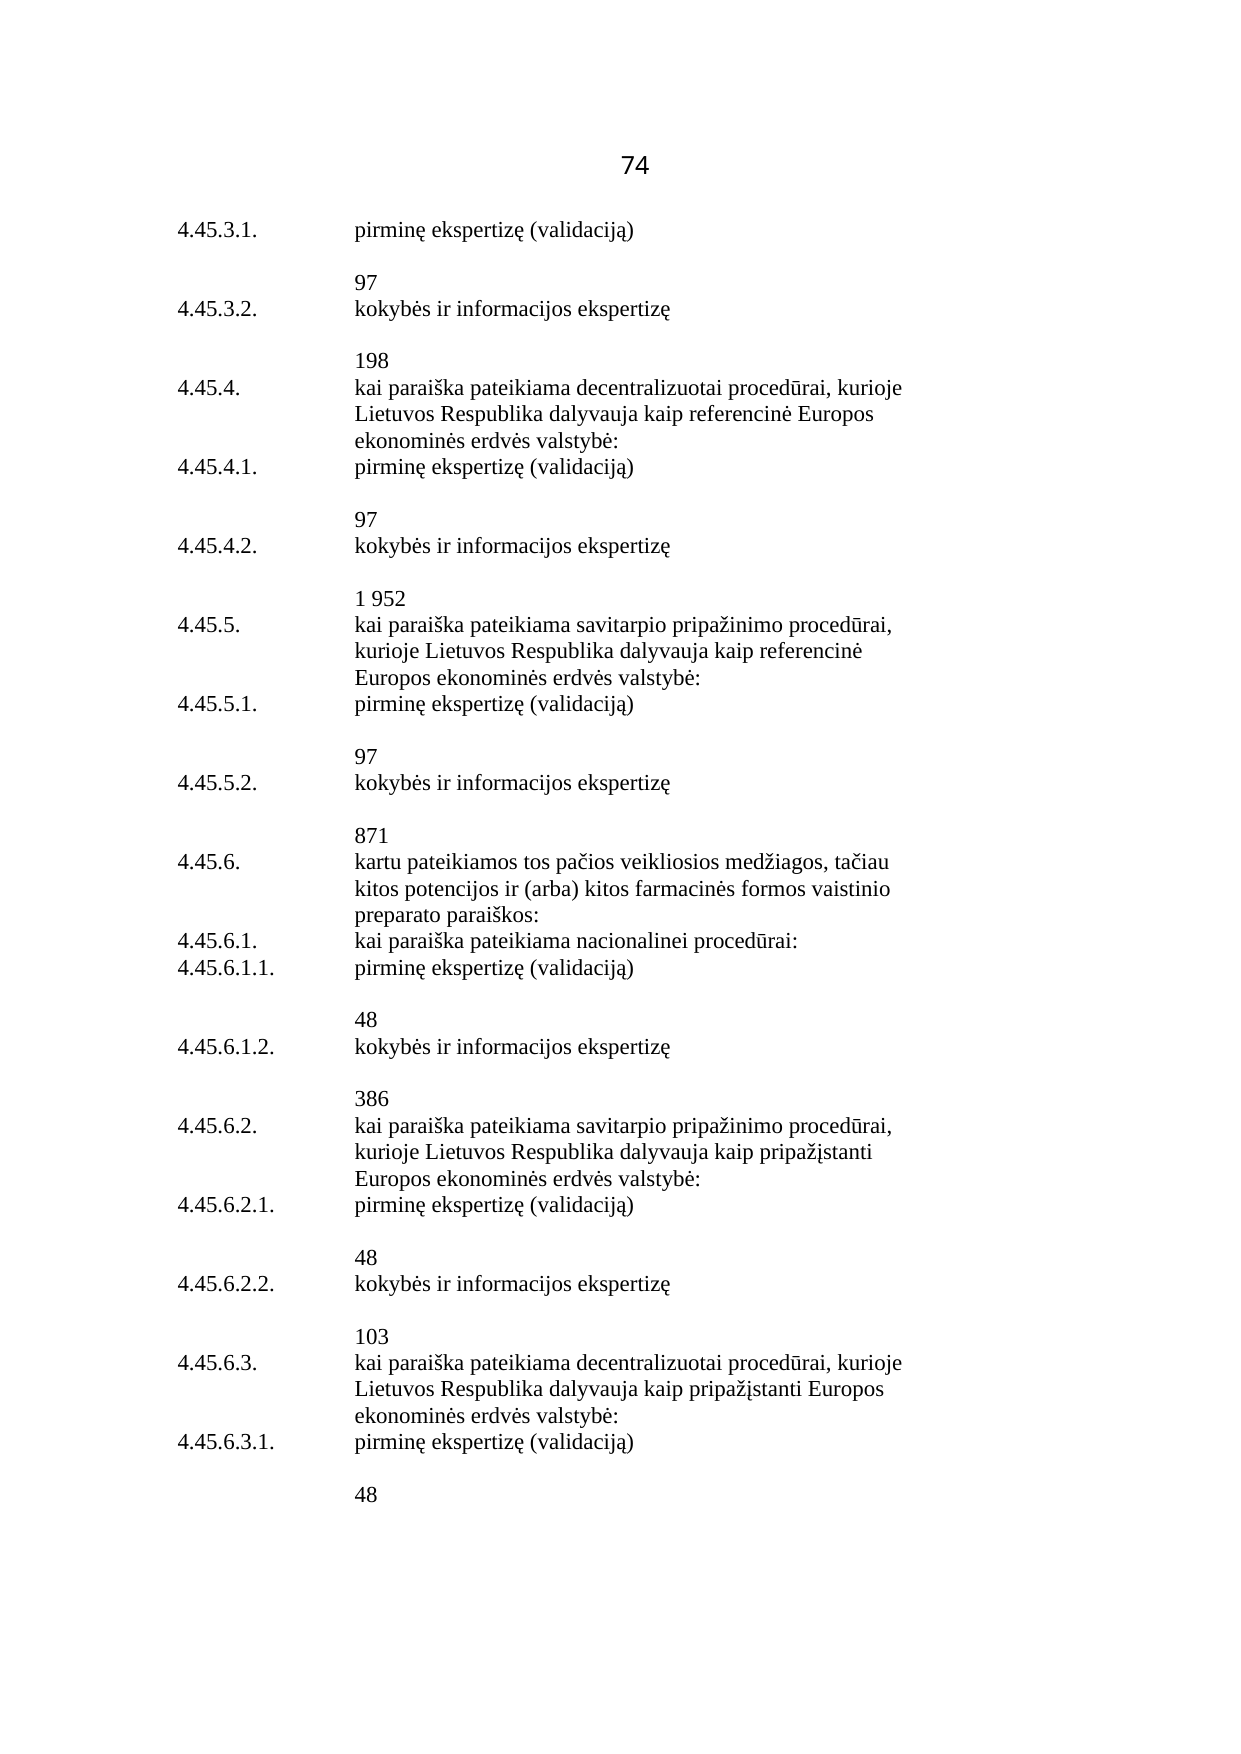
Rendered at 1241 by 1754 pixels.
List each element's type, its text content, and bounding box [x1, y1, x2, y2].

text kurioje Lietuvos Respublika dalyvauja kaip pripažįstanti [354, 1138, 945, 1164]
text ekonominės erdvės valstybė: [354, 1402, 945, 1428]
text 4.45.6.3.1. pirminę ekspertizę (validaciją) 48 [177, 1428, 945, 1507]
text 4.45.3.2. kokybės ir informacijos ekspertizę 198 [177, 295, 945, 374]
text 4.45.6. kartu pateikiamos tos pačios veikliosios medžiagos, tačiau [177, 848, 945, 875]
text Lietuvos Respublika dalyvauja kaip pripažįstanti Europos [354, 1375, 945, 1402]
text 4.45.6.1.2. kokybės ir informacijos ekspertizę 386 [177, 1033, 945, 1112]
text kitos potencijos ir (arba) kitos farmacinės formos vaistinio [354, 875, 945, 901]
text 4.45.6.2.2. kokybės ir informacijos ekspertizę 103 [177, 1270, 945, 1349]
text 4.45.4.2. kokybės ir informacijos ekspertizę 1 952 [177, 532, 945, 611]
text ekonominės erdvės valstybė: [354, 427, 945, 453]
text 4.45.4. kai paraiška pateikiama decentralizuotai procedūrai, kurioje [177, 374, 945, 400]
text 4.45.6.3. kai paraiška pateikiama decentralizuotai procedūrai, kurioje [177, 1349, 945, 1375]
text 4.45.5.1. pirminę ekspertizę (validaciją) 97 [177, 690, 945, 769]
text kurioje Lietuvos Respublika dalyvauja kaip referencinė [354, 637, 945, 664]
text 4.45.6.1. kai paraiška pateikiama nacionalinei procedūrai: [177, 927, 945, 954]
text preparato paraiškos: [354, 901, 945, 927]
text 4.45.5. kai paraiška pateikiama savitarpio pripažinimo procedūrai, [177, 611, 945, 637]
text 4.45.6.2. kai paraiška pateikiama savitarpio pripažinimo procedūrai, [177, 1112, 945, 1138]
text 4.45.3.1. pirminę ekspertizę (validaciją) 97 [177, 216, 945, 295]
text 4.45.5.2. kokybės ir informacijos ekspertizę 871 [177, 769, 945, 848]
text 4.45.6.2.1. pirminę ekspertizę (validaciją) 48 [177, 1191, 945, 1270]
text Lietuvos Respublika dalyvauja kaip referencinė Europos [354, 400, 945, 427]
text Europos ekonominės erdvės valstybė: [354, 1164, 945, 1191]
text 4.45.6.1.1. pirminę ekspertizę (validaciją) 48 [177, 954, 945, 1033]
text 4.45.4.1. pirminę ekspertizę (validaciją) 97 [177, 453, 945, 532]
text Europos ekonominės erdvės valstybė: [354, 664, 945, 690]
